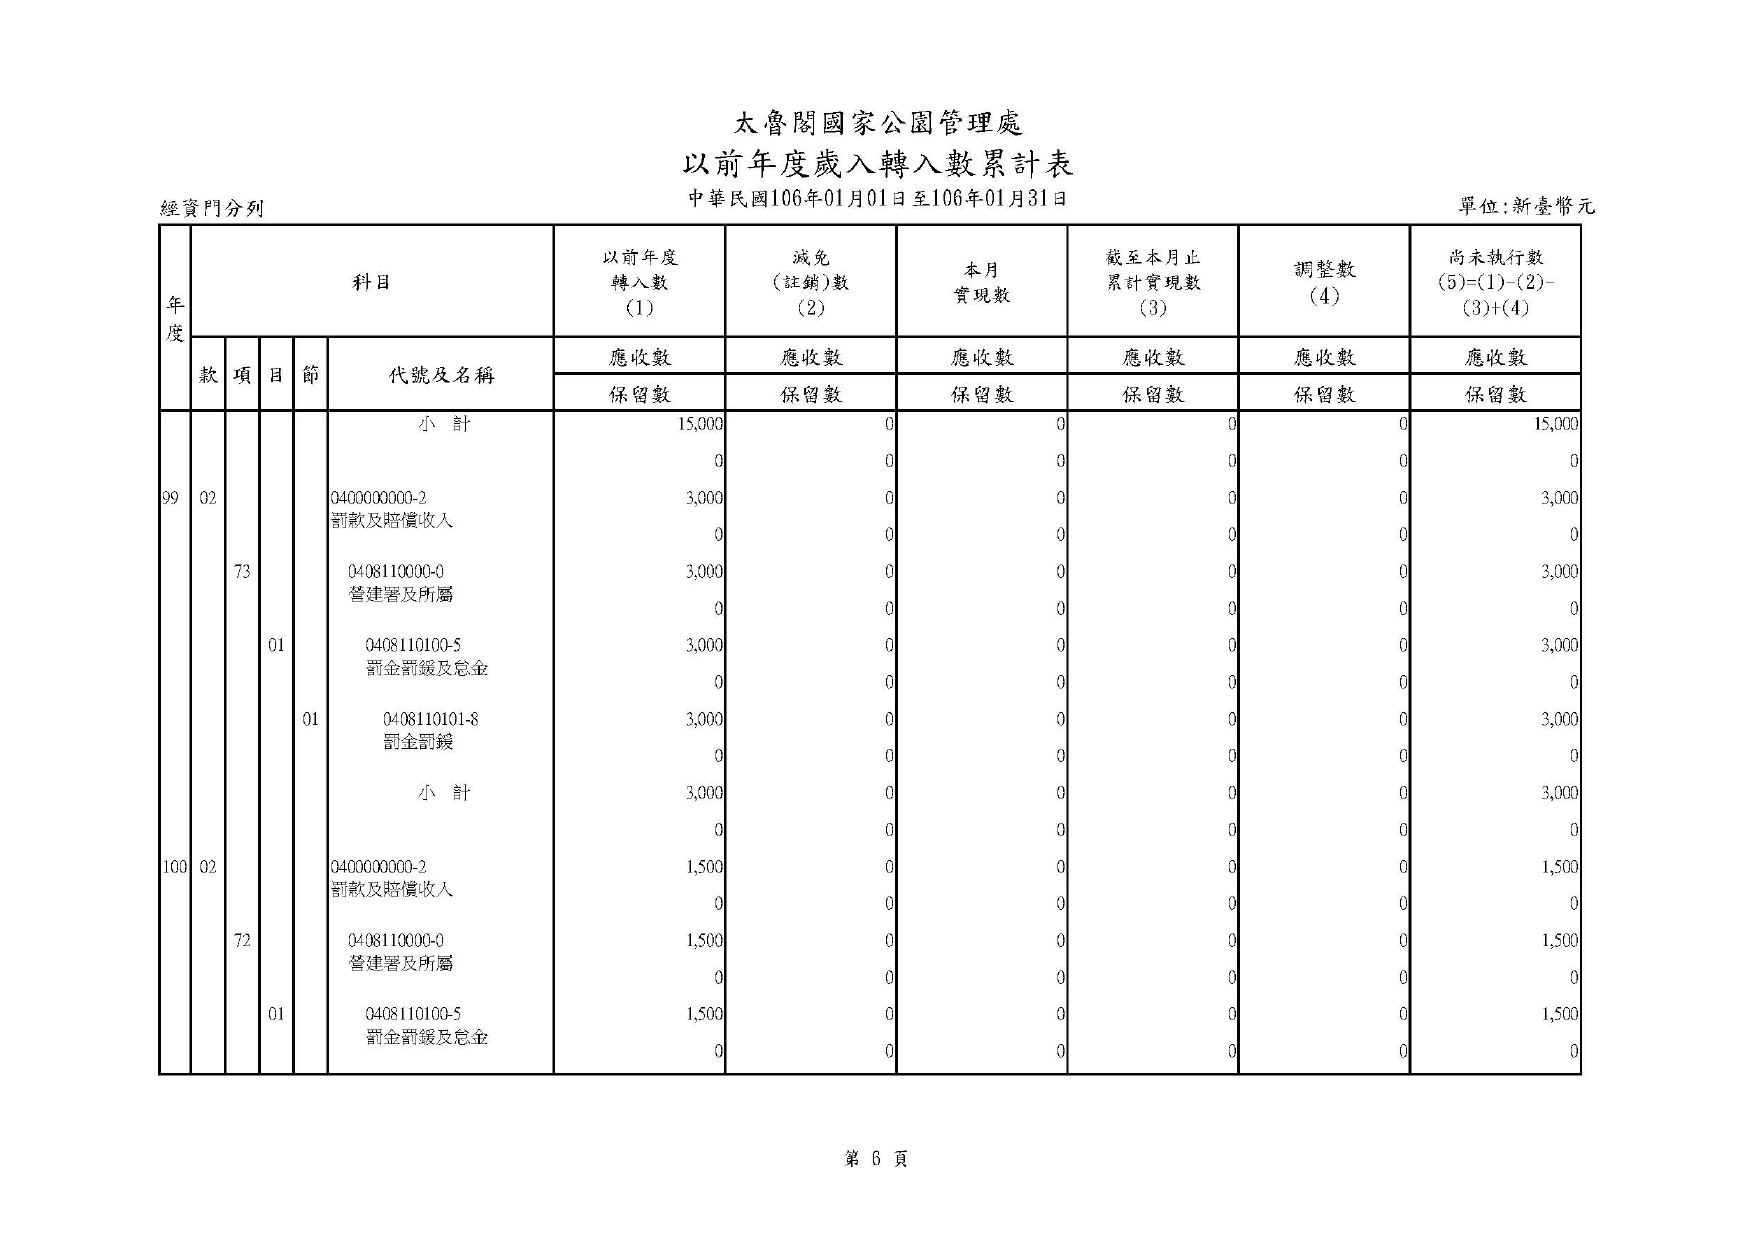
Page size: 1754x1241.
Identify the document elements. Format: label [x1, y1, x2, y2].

picture [59, 59, 1695, 1216]
